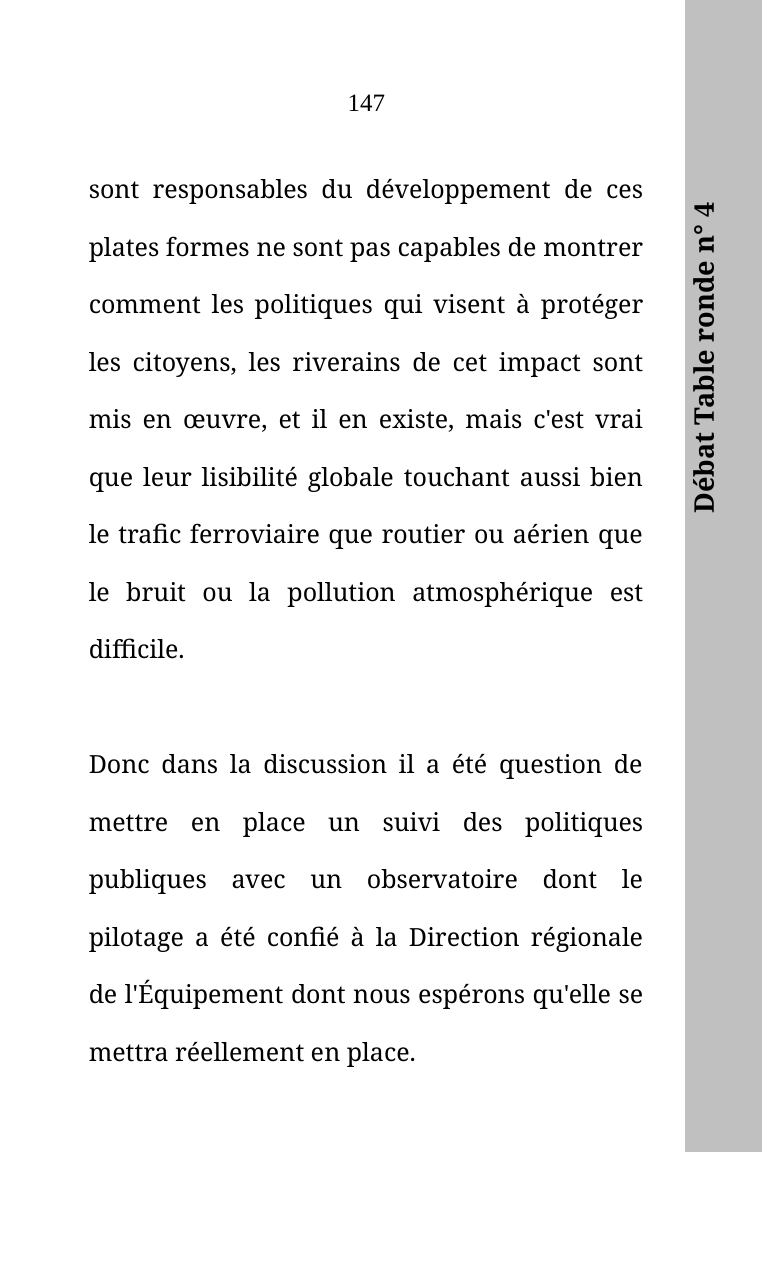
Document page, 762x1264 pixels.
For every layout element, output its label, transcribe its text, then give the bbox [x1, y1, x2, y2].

text sont responsables du développement de ces plates formes ne sont pas capables de montrer comment les politiques qui visent à protéger les citoyens, les riverains de cet impact sont mis en œuvre, et il en existe, mais c'est vrai que leur lisibilité globale touchant aussi bien le trafic ferroviaire que routier ou aérien que le bruit ou la pollution atmosphérique est difficile. [88, 147, 644, 666]
text Donc dans la discussion il a été question de mettre en place un suivi des politiques publiques avec un observatoire dont le pilotage a été confié à la Direction régionale de l'Équipement dont nous espérons qu'elle se mettra réellement en place. [88, 724, 644, 1069]
text Débat Table ronde n° 4 [685, 187, 762, 513]
